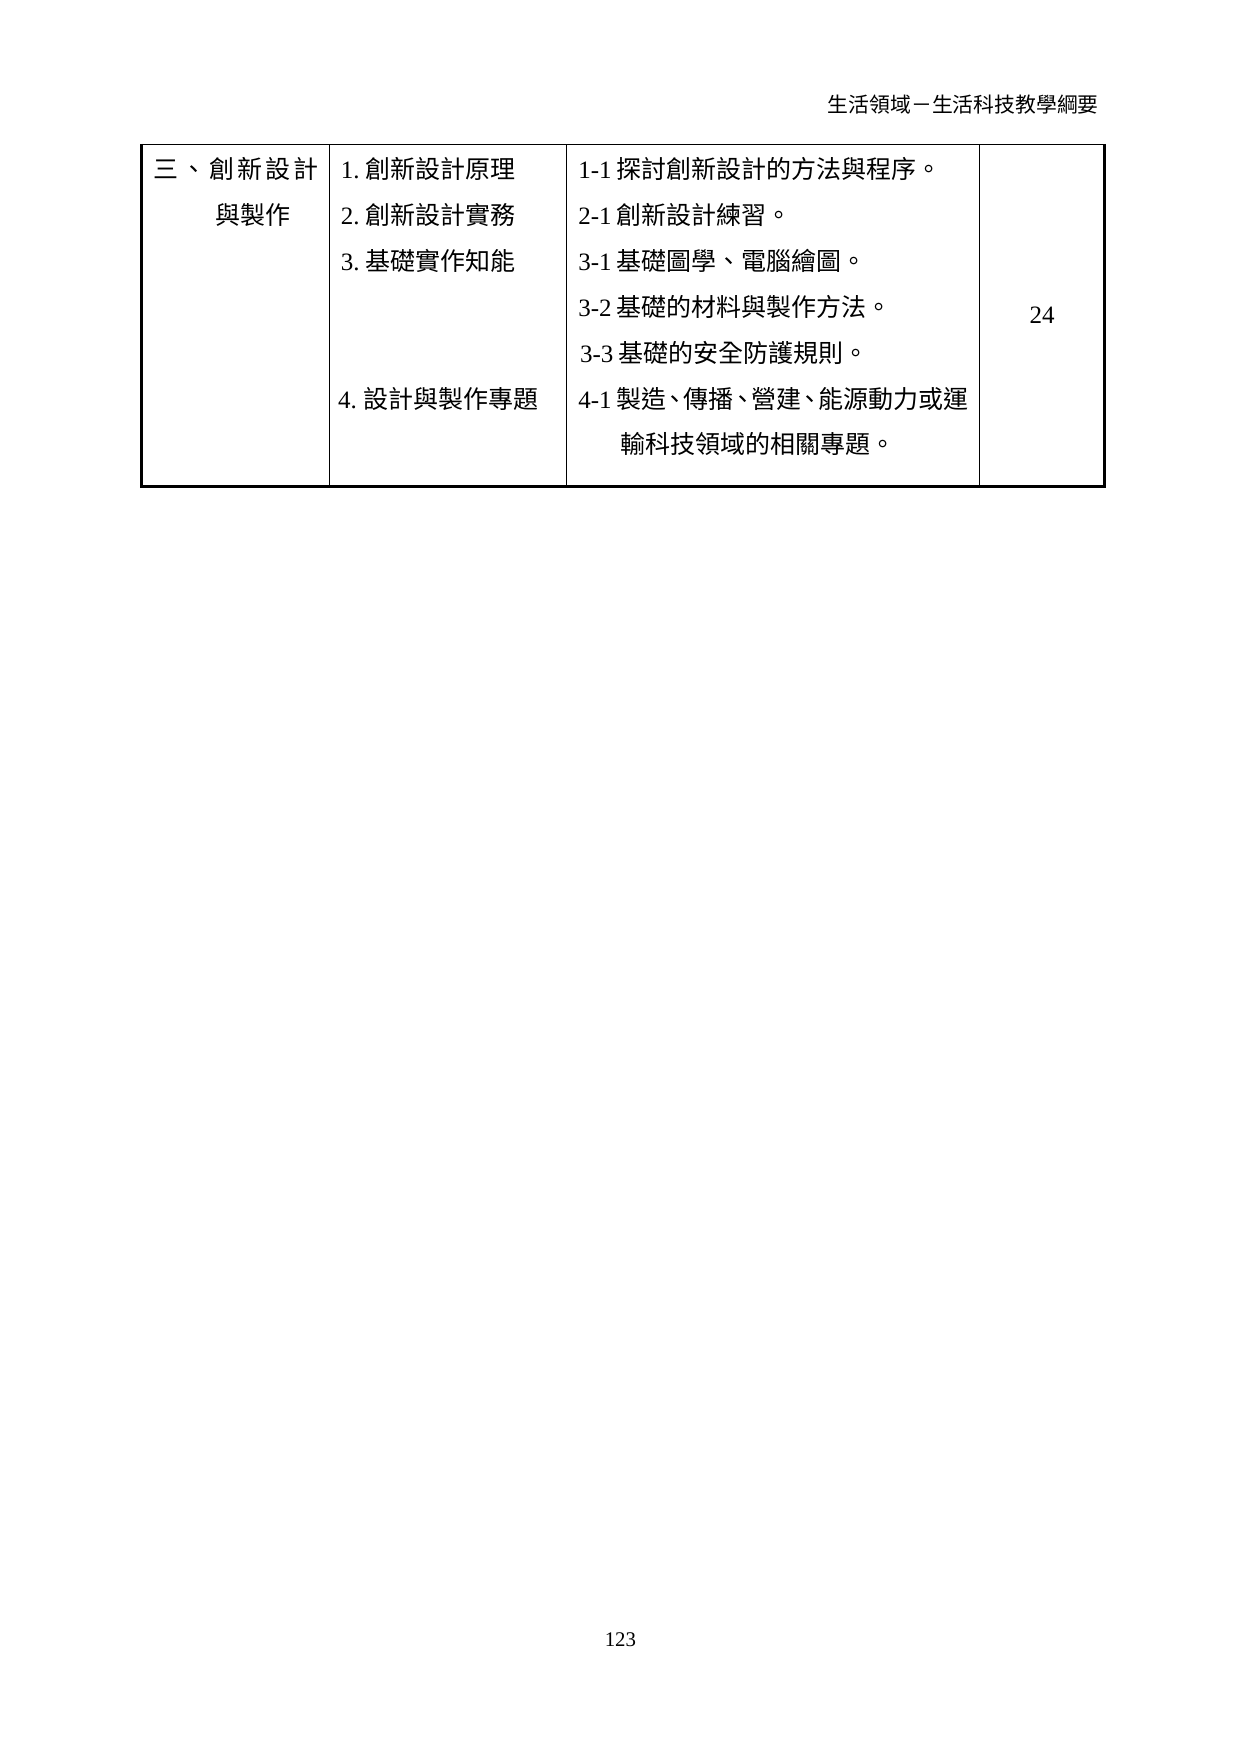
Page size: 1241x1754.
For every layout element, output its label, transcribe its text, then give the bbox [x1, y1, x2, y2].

table_cell 三、創新設計 與製作 [143, 145, 329, 485]
table_cell 1. 創新設計原理 2. 創新設計實務 3. 基礎實作知能 4. 設計與製作專題 [330, 145, 566, 485]
table_cell 1-1探討創新設計的方法與程序。 2-1創新設計練習。 3-1基礎圖學、電腦繪圖。 3-2基礎的材料與製作方法。 3-3基礎的安全防護規則。 4-1製造、傳播、營建、能源動力或運輸科技領域的相關專題。 [567, 145, 979, 485]
table_cell 24 [980, 145, 1103, 485]
